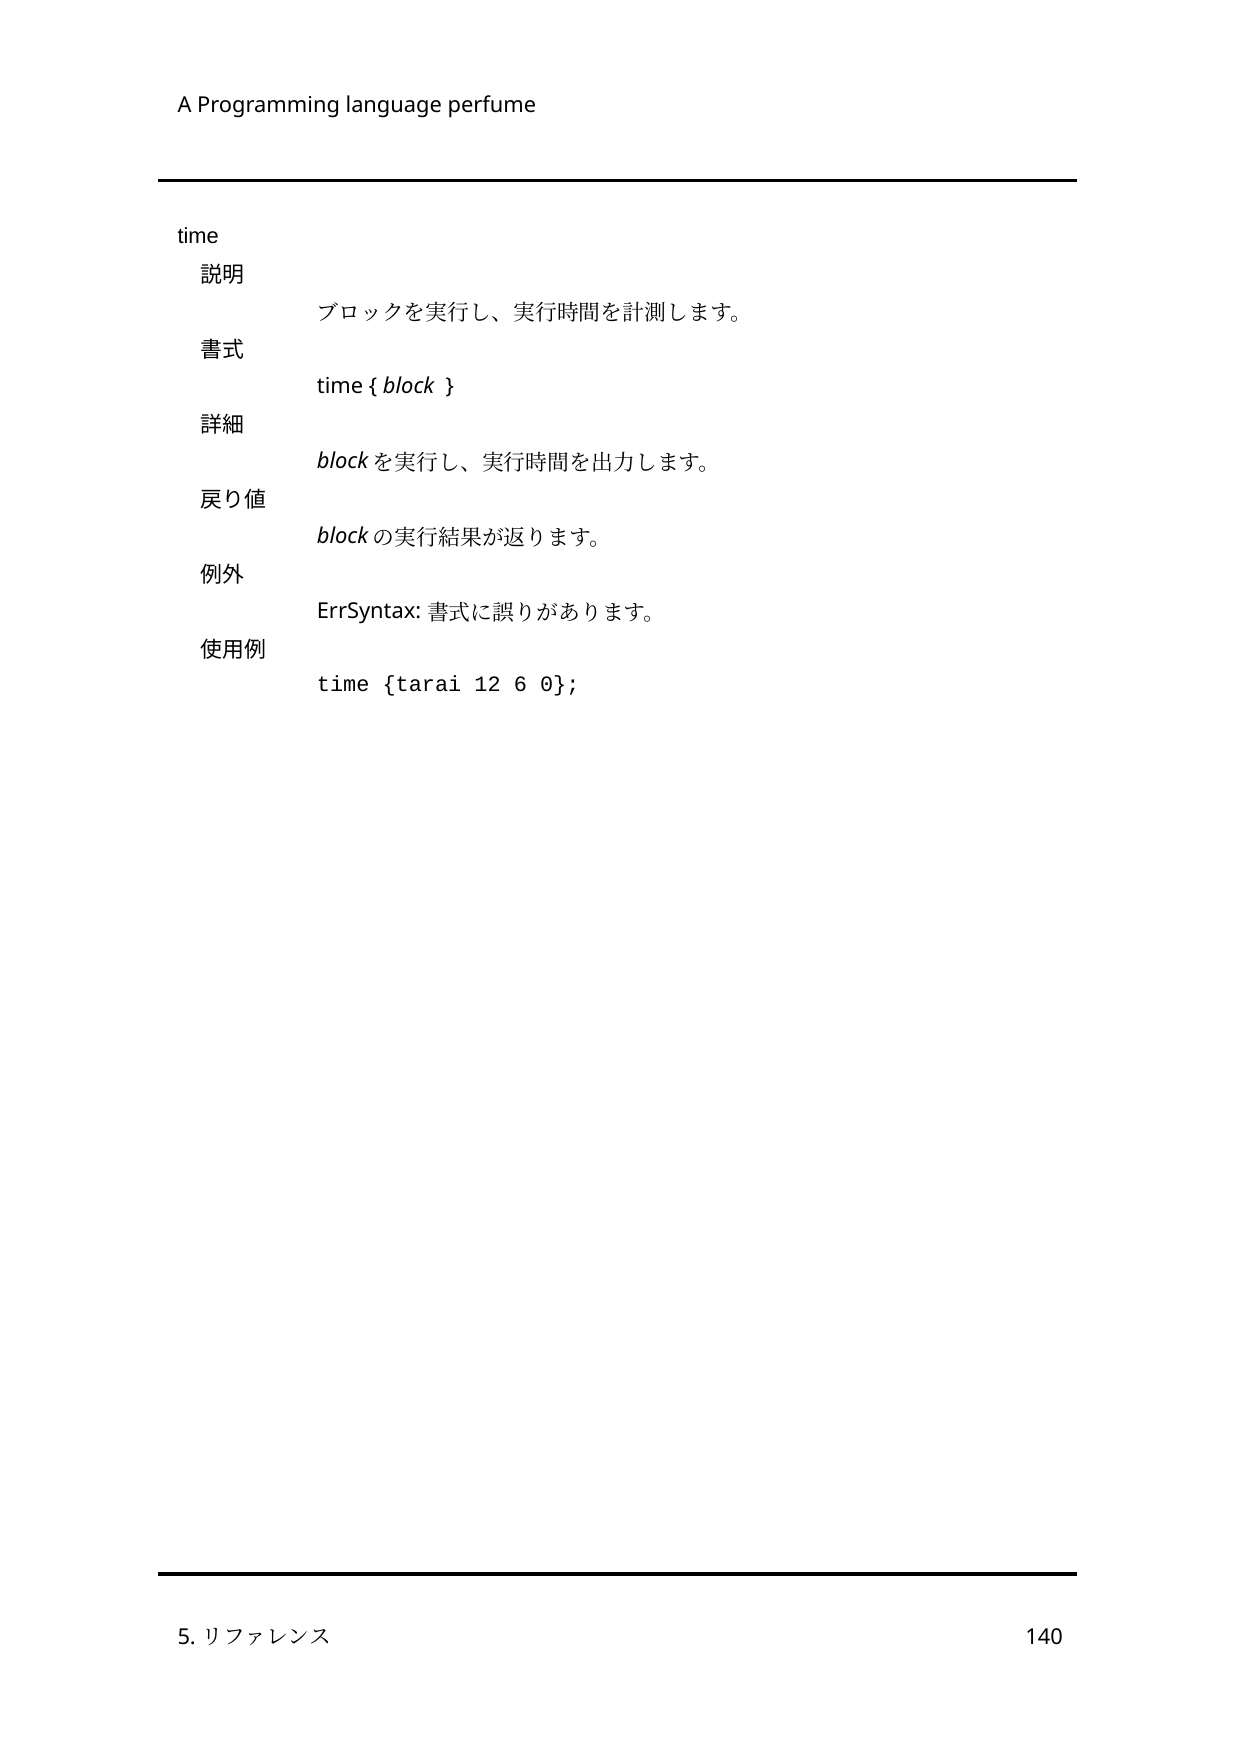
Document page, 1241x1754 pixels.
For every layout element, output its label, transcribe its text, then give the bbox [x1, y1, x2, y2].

table_header 説明 [200, 254, 317, 329]
table_cell 使用例 [200, 629, 317, 704]
subtitle time [177, 217, 1063, 254]
table_header ブロックを実行し、実行時間を計測します。 [317, 254, 1063, 329]
table_cell blockの実行結果が返ります。 [317, 479, 1063, 554]
table_cell blockを実行し、実行時間を出力します。 [317, 404, 1063, 479]
table_cell time { block } [317, 329, 1063, 404]
table_cell 詳細 [200, 404, 317, 479]
table_cell 戻り値 [200, 479, 317, 554]
table_cell 例外 [200, 554, 317, 629]
table_cell ErrSyntax: 書式に誤りがあります。 [317, 554, 1063, 629]
table_cell 書式 [200, 329, 317, 404]
table_cell time {tarai 12 6 0}; [317, 629, 1063, 704]
